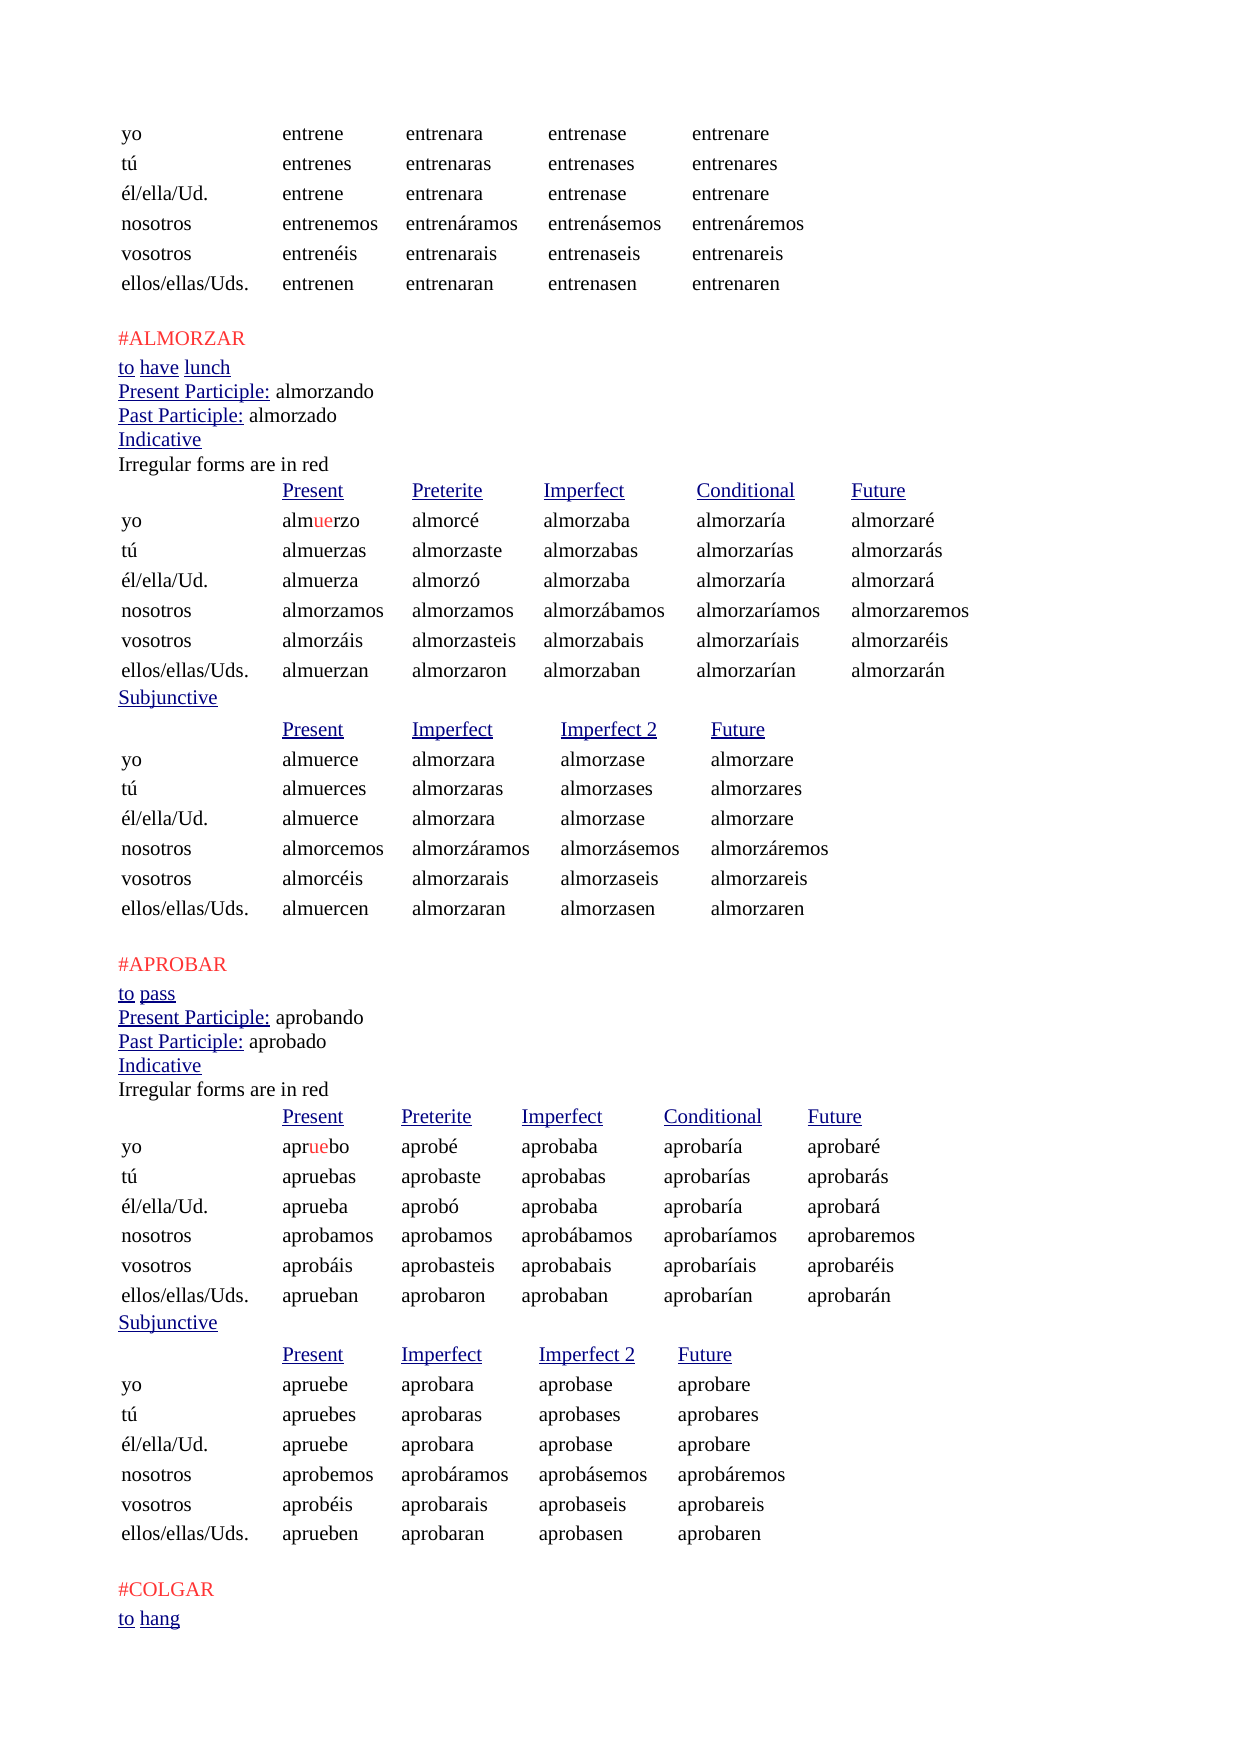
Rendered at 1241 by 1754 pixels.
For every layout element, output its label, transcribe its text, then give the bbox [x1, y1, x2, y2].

text Present Participle: almorzando [118, 379, 1122, 403]
text Past Participle: almorzado [118, 403, 1122, 427]
text Subjunctive [118, 685, 1122, 709]
text to hang [118, 1606, 1122, 1630]
text #COLGAR [118, 1577, 1122, 1601]
text Present Participle: aprobando [118, 1005, 1122, 1029]
text to have lunch [118, 355, 1122, 379]
text Subjunctive [118, 1310, 1122, 1334]
text Indicative [118, 427, 1122, 451]
text Indicative [118, 1053, 1122, 1077]
text Irregular forms are in red [118, 451, 1122, 476]
text Irregular forms are in red [118, 1077, 1122, 1101]
text Past Participle: aprobado [118, 1029, 1122, 1053]
text #APROBAR [118, 952, 1122, 976]
text #ALMORZAR [118, 326, 1122, 350]
text to pass [118, 981, 1122, 1005]
